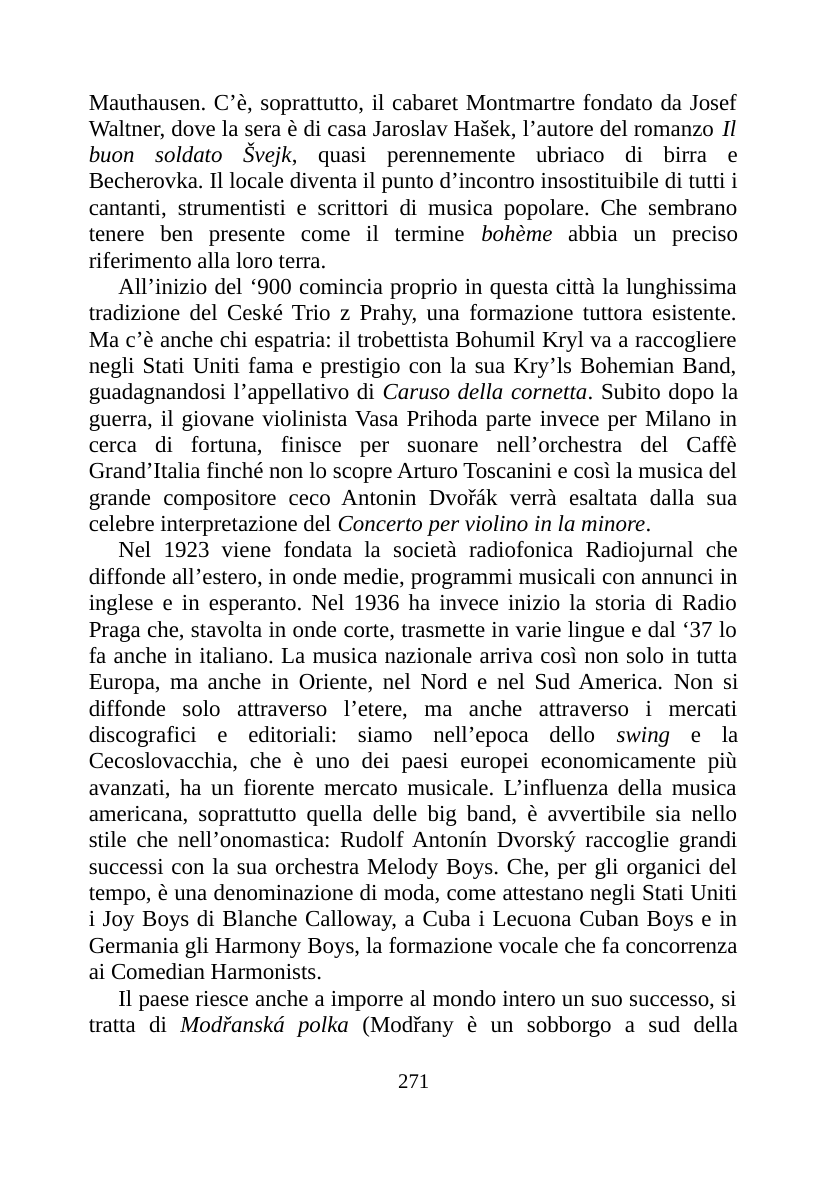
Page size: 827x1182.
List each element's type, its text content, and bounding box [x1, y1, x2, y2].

text All’inizio del ‘900 comincia proprio in questa città la lunghissima tradizione del Ceské Trio z Prahy, una formazione tuttora esistente. Ma c’è anche chi espatria: il trobettista Bohumil Kryl va a raccogliere negli Stati Uniti fama e prestigio con la sua Kry’ls Bohemian Band, guadagnandosi l’appellativo di Caruso della cornetta. Subito dopo la guerra, il giovane violinista Vasa Prihoda parte invece per Milano in cerca di fortuna, finisce per suonare nell’orchestra del Caffè Grand’Italia finché non lo scopre Arturo Toscanini e così la musica del grande compositore ceco Antonin Dvořák verrà esaltata dalla sua celebre interpretazione del Concerto per violino in la minore. [88, 273, 738, 537]
text Il paese riesce anche a imporre al mondo intero un suo successo, si tratta di Modřanská polka (Modřany è un sobborgo a sud della [88, 984, 738, 1037]
text Nel 1923 viene fondata la società radiofonica Radiojurnal che diffonde all’estero, in onde medie, programmi musicali con annunci in inglese e in esperanto. Nel 1936 ha invece inizio la storia di Radio Praga che, stavolta in onde corte, trasmette in varie lingue e dal ‘37 lo fa anche in italiano. La musica nazionale arriva così non solo in tutta Europa, ma anche in Oriente, nel Nord e nel Sud America. Non si diffonde solo attraverso l’etere, ma anche attraverso i mercati discografici e editoriali: siamo nell’epoca dello swing e la Cecoslovacchia, che è uno dei paesi europei economicamente più avanzati, ha un fiorente mercato musicale. L’influenza della musica americana, soprattutto quella delle big band, è avvertibile sia nello stile che nell’onomastica: Rudolf Antonín Dvorský raccoglie grandi successi con la sua orchestra Melody Boys. Che, per gli organici del tempo, è una denominazione di moda, come attestano negli Stati Uniti i Joy Boys di Blanche Calloway, a Cuba i Lecuona Cuban Boys e in Germania gli Harmony Boys, la formazione vocale che fa concorrenza ai Comedian Harmonists. [88, 537, 738, 984]
text Mauthausen. C’è, soprattutto, il cabaret Montmartre fondato da Josef Waltner, dove la sera è di casa Jaroslav Hašek, l’autore del romanzo Il buon soldato Švejk, quasi perennemente ubriaco di birra e Becherovka. Il locale diventa il punto d’incontro insostituibile di tutti i cantanti, strumentisti e scrittori di musica popolare. Che sembrano tenere ben presente come il termine bohème abbia un preciso riferimento alla loro terra. [88, 88, 738, 273]
